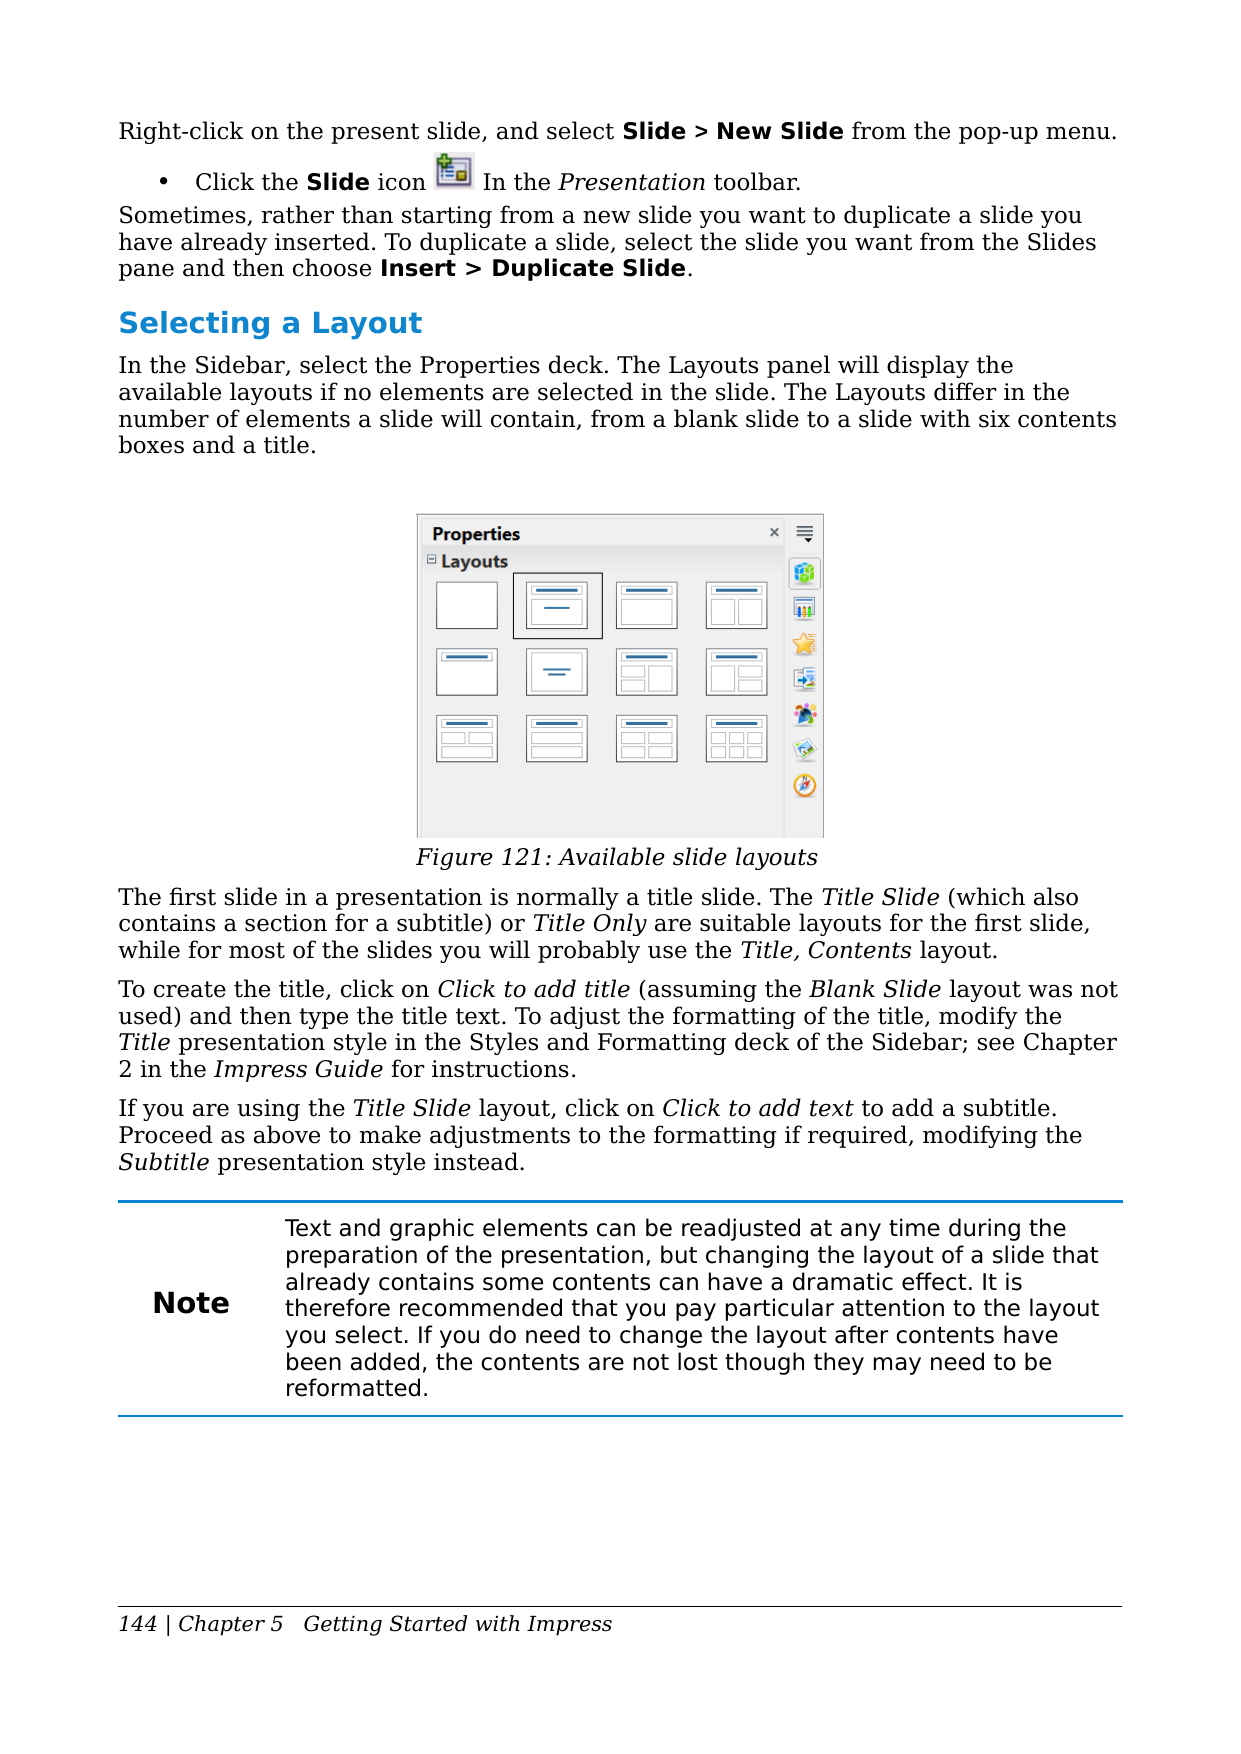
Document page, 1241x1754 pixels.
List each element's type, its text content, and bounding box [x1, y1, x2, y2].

table_header Text and graphic elements can be readjusted at any time during the preparation of the presentation, but changing the layout of a slide that already contains some contents can have a dramatic effect. It is therefore recommended that you pay particular attention to the layout you select. If you do need to change the layout after contents have been added, the contents are not lost though they may need to be reformatted. [264, 1203, 1123, 1415]
table_header Note [118, 1203, 263, 1415]
picture [416, 510, 825, 838]
text In the Sidebar, select the Properties deck. The Layouts panel will display the available layouts if no elements are selected in the slide. The Layouts differ in the number of elements a slide will contain, from a blank slide to a slide with six contents boxes and a title. [118, 353, 1122, 459]
text To create the title, click on Click to add title (assuming the Blank Slide layout was not used) and then type the title text. To adjust the formatting of the title, modify the Title presentation style in the Styles and Formatting deck of the Sidebar; see Chapter 2 in the Impress Guide for instructions. [118, 976, 1122, 1083]
text The first slide in a presentation is normally a title slide. The Title Slide (which also contains a section for a subtitle) or Title Only are suitable layouts for the first slide, while for most of the slides you will probably use the Title, Contents layout. [118, 884, 1122, 964]
picture [433, 152, 475, 190]
list Right-click on the present slide, and select Slide > New Slide from the pop-up menu. [118, 118, 1122, 146]
text If you are using the Title Slide layout, click on Click to add text to add a subtitle. Proceed as above to make adjustments to the formatting if required, modifying the Subtitle presentation style instead. [118, 1095, 1122, 1175]
subtitle Selecting a Layout [118, 306, 1122, 340]
text Figure 121: Available slide layouts [416, 844, 824, 871]
list Click the Slide icon In the Presentation toolbar. [156, 164, 1122, 196]
text Sometimes, rather than starting from a new slide you want to duplicate a slide you have already inserted. To duplicate a slide, select the slide you want from the Slides pane and then choose Insert > Duplicate Slide. [118, 202, 1122, 282]
